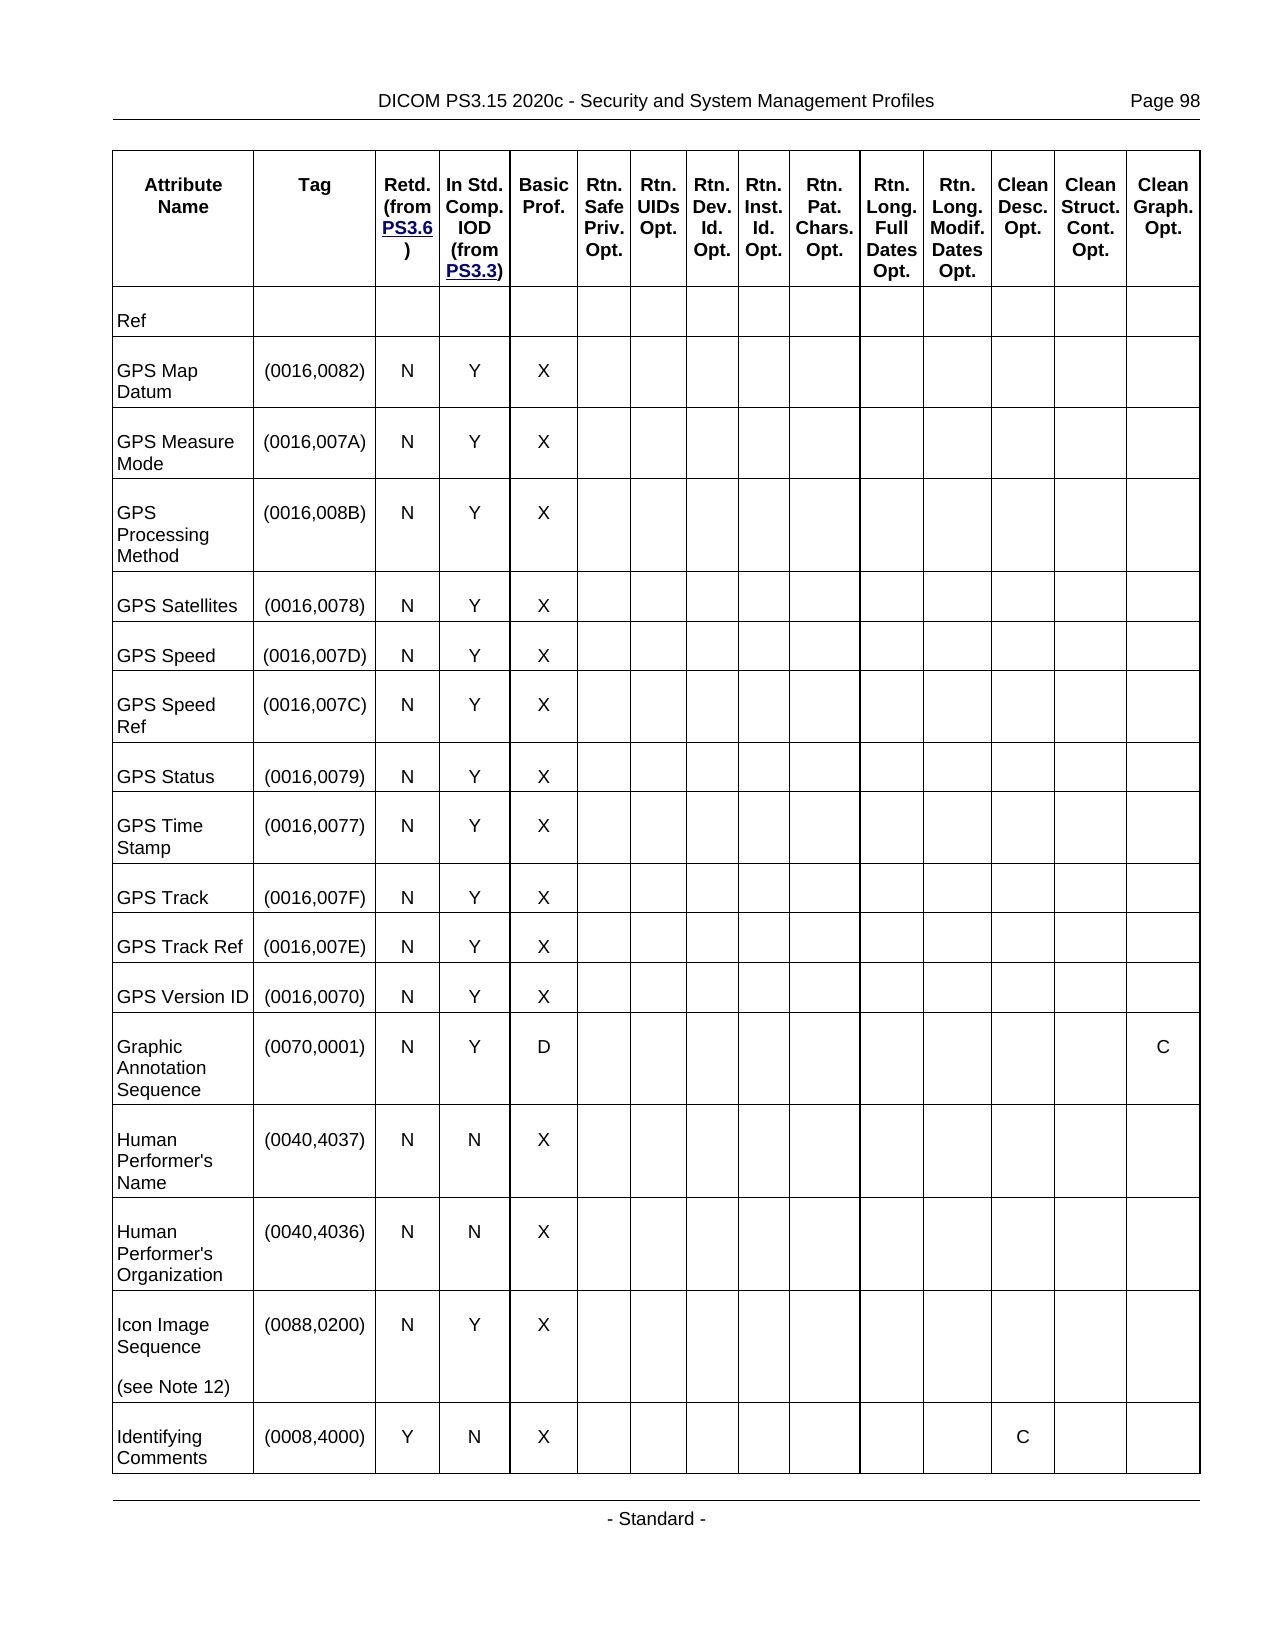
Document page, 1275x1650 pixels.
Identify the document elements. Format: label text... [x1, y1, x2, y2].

table_cell [924, 913, 991, 962]
table_cell [739, 792, 789, 862]
table_cell [631, 408, 686, 478]
table_cell X [511, 792, 577, 862]
table_cell (0016,008B) [254, 479, 375, 571]
table_cell N [376, 572, 439, 621]
table_cell X [511, 622, 577, 670]
table_header Tag [254, 151, 375, 286]
table_cell [1127, 479, 1199, 571]
table_cell [631, 743, 686, 791]
table_cell [861, 792, 923, 862]
table_cell (0016,0078) [254, 572, 375, 621]
table_cell Y [440, 792, 509, 862]
table_cell [790, 1105, 859, 1197]
table_cell GPS Speed​ [113, 622, 253, 670]
table_cell [578, 913, 630, 962]
table_header Rtn. Safe Priv. Opt. [578, 151, 630, 286]
table_cell [790, 743, 859, 791]
table_cell (0040,4036) [254, 1198, 375, 1290]
table_cell [631, 622, 686, 670]
table_cell [992, 479, 1054, 571]
table_cell N [440, 1403, 509, 1473]
table_cell GPS Measure ​Mode [113, 408, 253, 478]
table_cell [1055, 1105, 1126, 1197]
table_cell [578, 1403, 630, 1473]
table_cell (0008,4000) [254, 1403, 375, 1473]
table_cell [687, 1291, 738, 1402]
table_cell [1127, 743, 1199, 791]
table_cell [739, 622, 789, 670]
table_cell [687, 572, 738, 621]
table_cell [1127, 792, 1199, 862]
table_cell Ref [113, 287, 253, 336]
table_cell [790, 864, 859, 912]
table_cell [790, 963, 859, 1012]
table_header Retd. (from PS3.6) [376, 151, 439, 286]
table_cell Y [440, 671, 509, 742]
table_cell [992, 337, 1054, 407]
table_cell [924, 1291, 991, 1402]
table_cell (0016,007C) [254, 671, 375, 742]
table_cell [1055, 743, 1126, 791]
table_cell [578, 743, 630, 791]
table_cell X [511, 1291, 577, 1402]
table_cell [861, 1013, 923, 1104]
table_cell [1055, 287, 1126, 336]
table_cell [924, 864, 991, 912]
table_cell [861, 337, 923, 407]
table_cell [739, 913, 789, 962]
table_cell N [376, 743, 439, 791]
table_cell [739, 1105, 789, 1197]
table_cell [790, 792, 859, 862]
table_header Rtn. Dev. Id. Opt. [687, 151, 738, 286]
table_cell GPS Speed​ Ref [113, 671, 253, 742]
table_cell [924, 743, 991, 791]
table_cell N [376, 479, 439, 571]
table_cell X [511, 671, 577, 742]
table_header Clean Graph. Opt. [1127, 151, 1199, 286]
table_cell [739, 1198, 789, 1290]
table_cell [924, 671, 991, 742]
table_cell X [511, 963, 577, 1012]
table_cell [1055, 671, 1126, 742]
table_cell X [511, 572, 577, 621]
table_cell GPS Time​ Stamp [113, 792, 253, 862]
table_cell [1055, 572, 1126, 621]
table_cell [790, 337, 859, 407]
table_cell [924, 337, 991, 407]
table_cell [739, 337, 789, 407]
table_cell [631, 1105, 686, 1197]
table_cell N [440, 1198, 509, 1290]
table_cell GPS Status [113, 743, 253, 791]
table_cell [861, 671, 923, 742]
table_cell [687, 622, 738, 670]
table_cell [578, 1291, 630, 1402]
table_cell X [511, 1105, 577, 1197]
table_cell [992, 1013, 1054, 1104]
table_cell [1055, 622, 1126, 670]
table_cell [687, 1403, 738, 1473]
table_cell (0016,007D) [254, 622, 375, 670]
table_cell X [511, 337, 577, 407]
table_cell (0040,4037) [254, 1105, 375, 1197]
table_cell [992, 287, 1054, 336]
table_cell Y [440, 864, 509, 912]
table_cell GPS Track [113, 864, 253, 912]
table_cell Graphic Annotation Sequence [113, 1013, 253, 1104]
table_cell [578, 408, 630, 478]
table_cell [1127, 864, 1199, 912]
table_cell [578, 963, 630, 1012]
table_cell [924, 572, 991, 621]
table_cell [790, 622, 859, 670]
table_cell GPS Version ID [113, 963, 253, 1012]
table_cell [687, 1013, 738, 1104]
table_cell [1055, 1198, 1126, 1290]
table_cell [1127, 572, 1199, 621]
table_cell Y [440, 1291, 509, 1402]
table_cell [1127, 671, 1199, 742]
table_cell [861, 864, 923, 912]
table_header Rtn. Long. Full Dates Opt. [861, 151, 923, 286]
table_cell [790, 913, 859, 962]
table_header Rtn. UIDs Opt. [631, 151, 686, 286]
table_cell [631, 671, 686, 742]
table_cell [924, 287, 991, 336]
table_cell [631, 1198, 686, 1290]
table_cell [790, 671, 859, 742]
table_cell [578, 1013, 630, 1104]
table_cell D [511, 1013, 577, 1104]
table_cell [739, 287, 789, 336]
table_cell [631, 913, 686, 962]
table_cell [861, 1105, 923, 1197]
table_cell [1055, 963, 1126, 1012]
table_cell [631, 1291, 686, 1402]
table_cell (0016,0077) [254, 792, 375, 862]
table_cell [1127, 408, 1199, 478]
table_cell [631, 1013, 686, 1104]
table_cell [1127, 1105, 1199, 1197]
table_cell [992, 671, 1054, 742]
table_cell [790, 572, 859, 621]
table_cell [578, 1105, 630, 1197]
table_header Basic Prof. [511, 151, 577, 286]
table_header Rtn. Long. Modif. Dates Opt. [924, 151, 991, 286]
table_cell X [511, 1198, 577, 1290]
table_cell N [376, 963, 439, 1012]
table_cell [578, 792, 630, 862]
table_cell [924, 479, 991, 571]
table_cell Y [440, 572, 509, 621]
table_cell [861, 622, 923, 670]
table_cell [992, 1105, 1054, 1197]
table_cell [1055, 864, 1126, 912]
table_cell [924, 1013, 991, 1104]
table_cell [578, 864, 630, 912]
table_cell GPS Processing​ Method [113, 479, 253, 571]
table_cell [1055, 792, 1126, 862]
table_cell [578, 622, 630, 670]
table_cell [992, 1198, 1054, 1290]
table_cell [861, 1198, 923, 1290]
table_cell [861, 1291, 923, 1402]
table_cell [1127, 1403, 1199, 1473]
table_cell (0016,007E) [254, 913, 375, 962]
table_cell N [376, 671, 439, 742]
table_cell N [376, 1291, 439, 1402]
table_cell [739, 408, 789, 478]
table_cell (0070,0001) [254, 1013, 375, 1104]
table_cell N [376, 408, 439, 478]
table_cell [992, 963, 1054, 1012]
table_cell [687, 864, 738, 912]
table_cell Identifying Comments [113, 1403, 253, 1473]
table_cell [992, 913, 1054, 962]
table_cell [1127, 622, 1199, 670]
table_cell [578, 1198, 630, 1290]
table_cell [861, 287, 923, 336]
table_cell N [376, 913, 439, 962]
table_cell [1055, 479, 1126, 571]
table_cell [631, 287, 686, 336]
table_cell N [376, 337, 439, 407]
table_cell [1127, 1291, 1199, 1402]
table_cell X [511, 864, 577, 912]
table_cell [739, 671, 789, 742]
table_cell (0016,007A) [254, 408, 375, 478]
table_cell [790, 479, 859, 571]
table_cell [1127, 287, 1199, 336]
table_cell GPS Map​ Datum [113, 337, 253, 407]
table_cell Y [440, 622, 509, 670]
table_cell [992, 792, 1054, 862]
table_cell N [376, 622, 439, 670]
table_cell Y [440, 408, 509, 478]
table_cell [687, 1198, 738, 1290]
table_cell X [511, 913, 577, 962]
table_cell [687, 479, 738, 571]
table_header Attribute Name [113, 151, 253, 286]
table_cell [1055, 337, 1126, 407]
table_cell Y [440, 913, 509, 962]
table_cell N [376, 1105, 439, 1197]
table_cell [739, 1403, 789, 1473]
table_cell [254, 287, 375, 336]
table_cell [631, 864, 686, 912]
table_cell [861, 408, 923, 478]
table_cell [631, 963, 686, 1012]
table_cell [687, 337, 738, 407]
table_cell [861, 963, 923, 1012]
table_cell X [511, 743, 577, 791]
table_cell [739, 479, 789, 571]
table_cell [578, 287, 630, 336]
table_cell [739, 572, 789, 621]
table_cell [578, 671, 630, 742]
table_cell [578, 479, 630, 571]
table_cell [687, 408, 738, 478]
table_cell N [376, 1013, 439, 1104]
table_cell [790, 287, 859, 336]
table_cell [861, 572, 923, 621]
table_cell [687, 743, 738, 791]
table_cell [790, 1013, 859, 1104]
table_cell Human Performer's Organization [113, 1198, 253, 1290]
table_cell [687, 913, 738, 962]
table_cell [440, 287, 509, 336]
table_cell (0016,0082) [254, 337, 375, 407]
table_cell [578, 572, 630, 621]
table_cell [924, 408, 991, 478]
table_header Rtn. Pat. Chars. Opt. [790, 151, 859, 286]
table_cell Icon Image Sequence (see Note 12) [113, 1291, 253, 1402]
table_cell [1127, 1198, 1199, 1290]
table_cell [1055, 913, 1126, 962]
table_cell [631, 479, 686, 571]
table_cell [631, 792, 686, 862]
table_cell [687, 287, 738, 336]
table_cell [924, 622, 991, 670]
table_cell [992, 622, 1054, 670]
table_cell [687, 792, 738, 862]
table_cell [861, 743, 923, 791]
table_cell [739, 864, 789, 912]
table_cell (0016,007F) [254, 864, 375, 912]
table_cell Y [440, 743, 509, 791]
table_cell X [511, 479, 577, 571]
table_cell [790, 408, 859, 478]
table_cell [1127, 337, 1199, 407]
table_cell [511, 287, 577, 336]
table_cell [376, 287, 439, 336]
table_cell Y [440, 963, 509, 1012]
table_cell [739, 743, 789, 791]
table_cell GPS Satellites [113, 572, 253, 621]
table_cell [992, 572, 1054, 621]
table_cell [992, 743, 1054, 791]
table_cell (0016,0070) [254, 963, 375, 1012]
table_cell Y [440, 1013, 509, 1104]
table_cell [1055, 1403, 1126, 1473]
table_cell [992, 864, 1054, 912]
table_cell N [376, 792, 439, 862]
table_cell [739, 963, 789, 1012]
table_cell [739, 1291, 789, 1402]
table_header In Std. Comp. IOD (from PS3.3) [440, 151, 509, 286]
table_cell [790, 1198, 859, 1290]
table_cell X [511, 1403, 577, 1473]
table_cell [790, 1291, 859, 1402]
table_cell [739, 1013, 789, 1104]
table_cell X [511, 408, 577, 478]
table_cell [687, 963, 738, 1012]
table_cell Human Performer's Name [113, 1105, 253, 1197]
table_cell [992, 1291, 1054, 1402]
table_cell [924, 792, 991, 862]
table_cell [631, 337, 686, 407]
table_cell GPS Track ​Ref [113, 913, 253, 962]
table_cell Y [376, 1403, 439, 1473]
table_cell [631, 1403, 686, 1473]
table_cell C [1127, 1013, 1199, 1104]
table_cell [1127, 963, 1199, 1012]
table_cell (0088,0200) [254, 1291, 375, 1402]
table_header Clean Struct. Cont. Opt. [1055, 151, 1126, 286]
table_cell [861, 1403, 923, 1473]
table_cell (0016,0079) [254, 743, 375, 791]
table_cell [924, 1403, 991, 1473]
table_cell [992, 408, 1054, 478]
table_cell [578, 337, 630, 407]
table_cell [790, 1403, 859, 1473]
table_cell [924, 1198, 991, 1290]
table_cell [1055, 1013, 1126, 1104]
table_cell [631, 572, 686, 621]
table_cell [924, 1105, 991, 1197]
table_cell [1055, 408, 1126, 478]
table_cell [861, 913, 923, 962]
table_cell N [376, 864, 439, 912]
table_cell [687, 671, 738, 742]
table_header Clean Desc. Opt. [992, 151, 1054, 286]
table_cell [924, 963, 991, 1012]
table_cell [1055, 1291, 1126, 1402]
table_cell [1127, 913, 1199, 962]
table_header Rtn. Inst. Id. Opt. [739, 151, 789, 286]
table_cell Y [440, 337, 509, 407]
table_cell C [992, 1403, 1054, 1473]
table_cell [861, 479, 923, 571]
table_cell N [376, 1198, 439, 1290]
table_cell [687, 1105, 738, 1197]
table_cell Y [440, 479, 509, 571]
table_cell N [440, 1105, 509, 1197]
